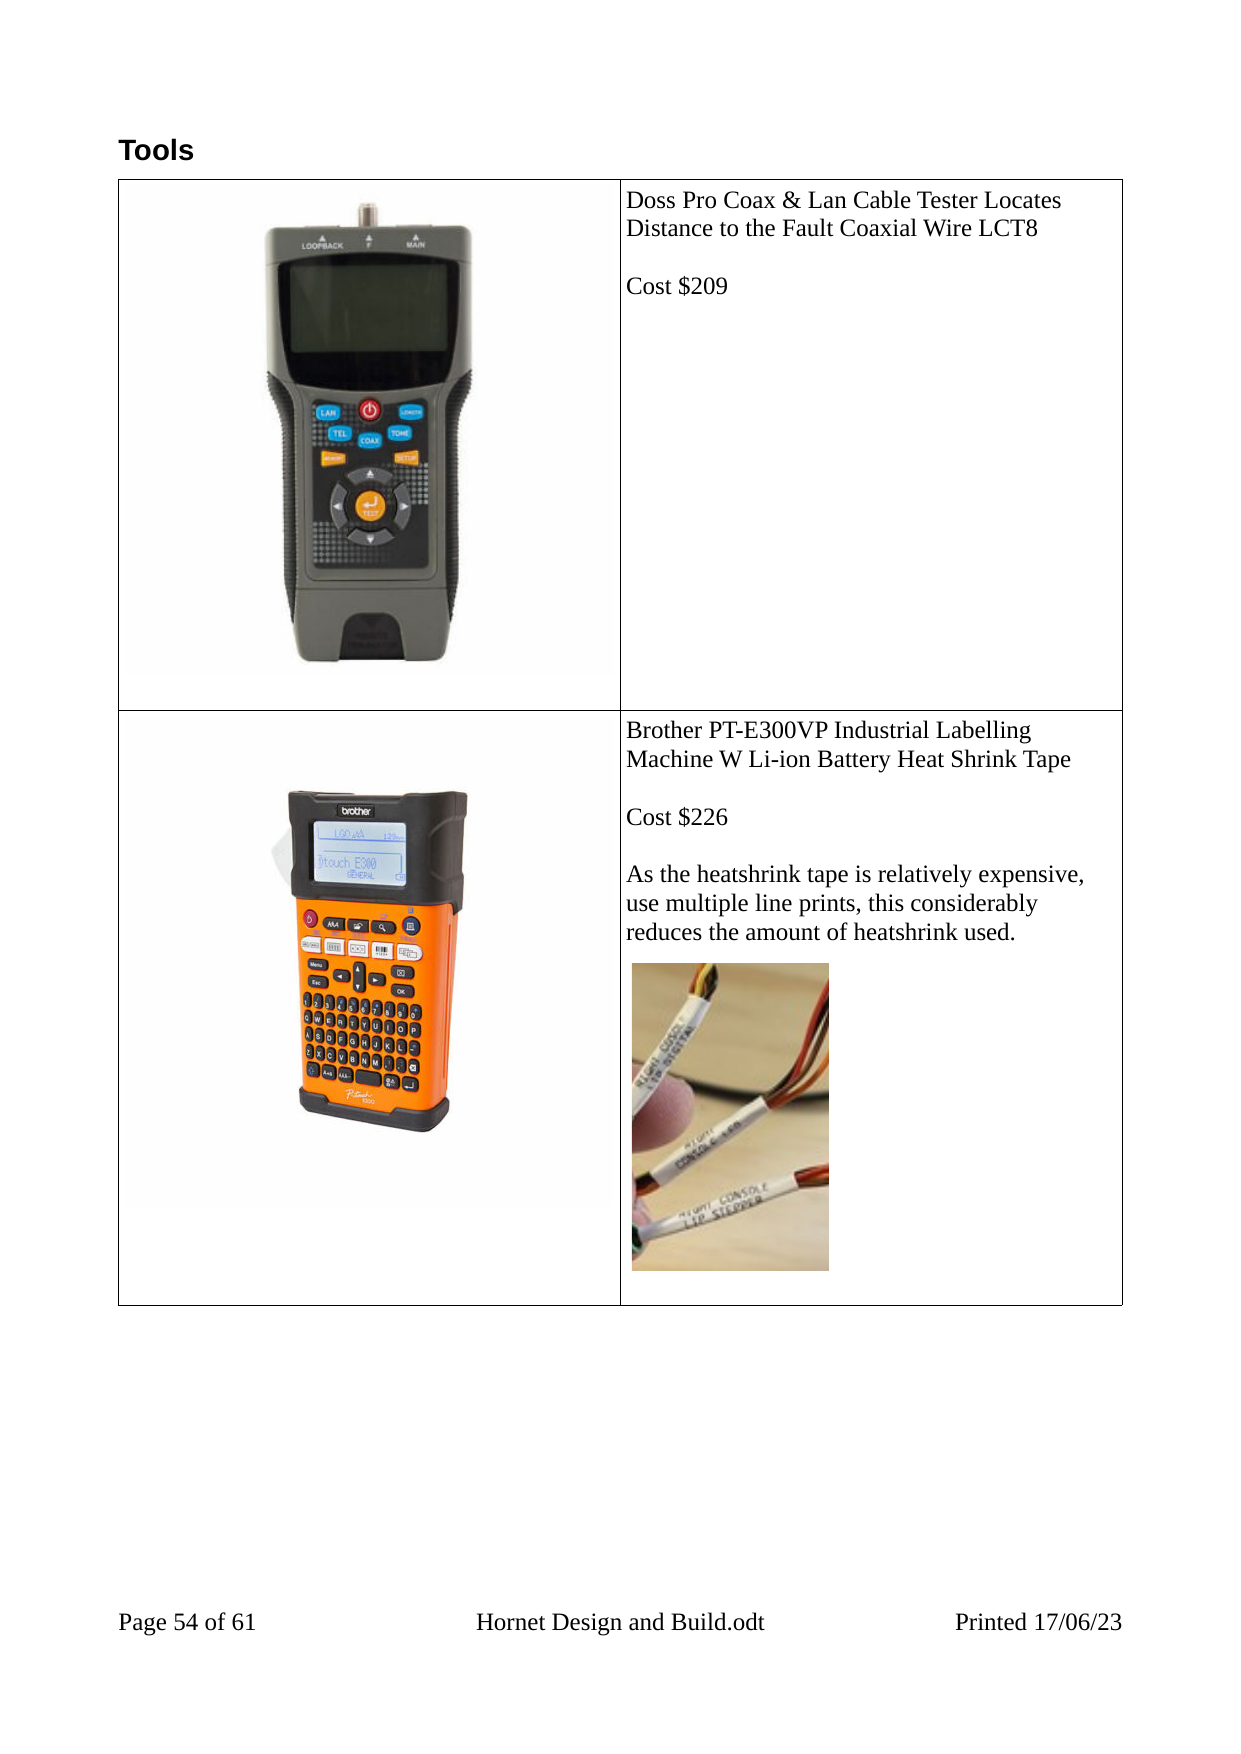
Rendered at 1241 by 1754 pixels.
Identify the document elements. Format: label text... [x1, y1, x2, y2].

picture [123, 715, 615, 1207]
picture [123, 184, 615, 676]
table_cell Brother PT-E300VP Industrial Labelling Machine W Li-ion Battery Heat Shrink Tape Cost $226 As the heatshrink tape is relatively expensive, use multiple line prints, this considerably reduces the amount of heatshrink used. [621, 711, 1122, 1305]
table_header Doss Pro Coax & Lan Cable Tester Locates Distance to the Fault Coaxial Wire LCT8 Cost $209 [621, 180, 1122, 710]
table_header [119, 180, 620, 710]
table_cell [119, 711, 620, 1305]
subtitle Tools [118, 133, 1122, 166]
picture [631, 963, 829, 1271]
